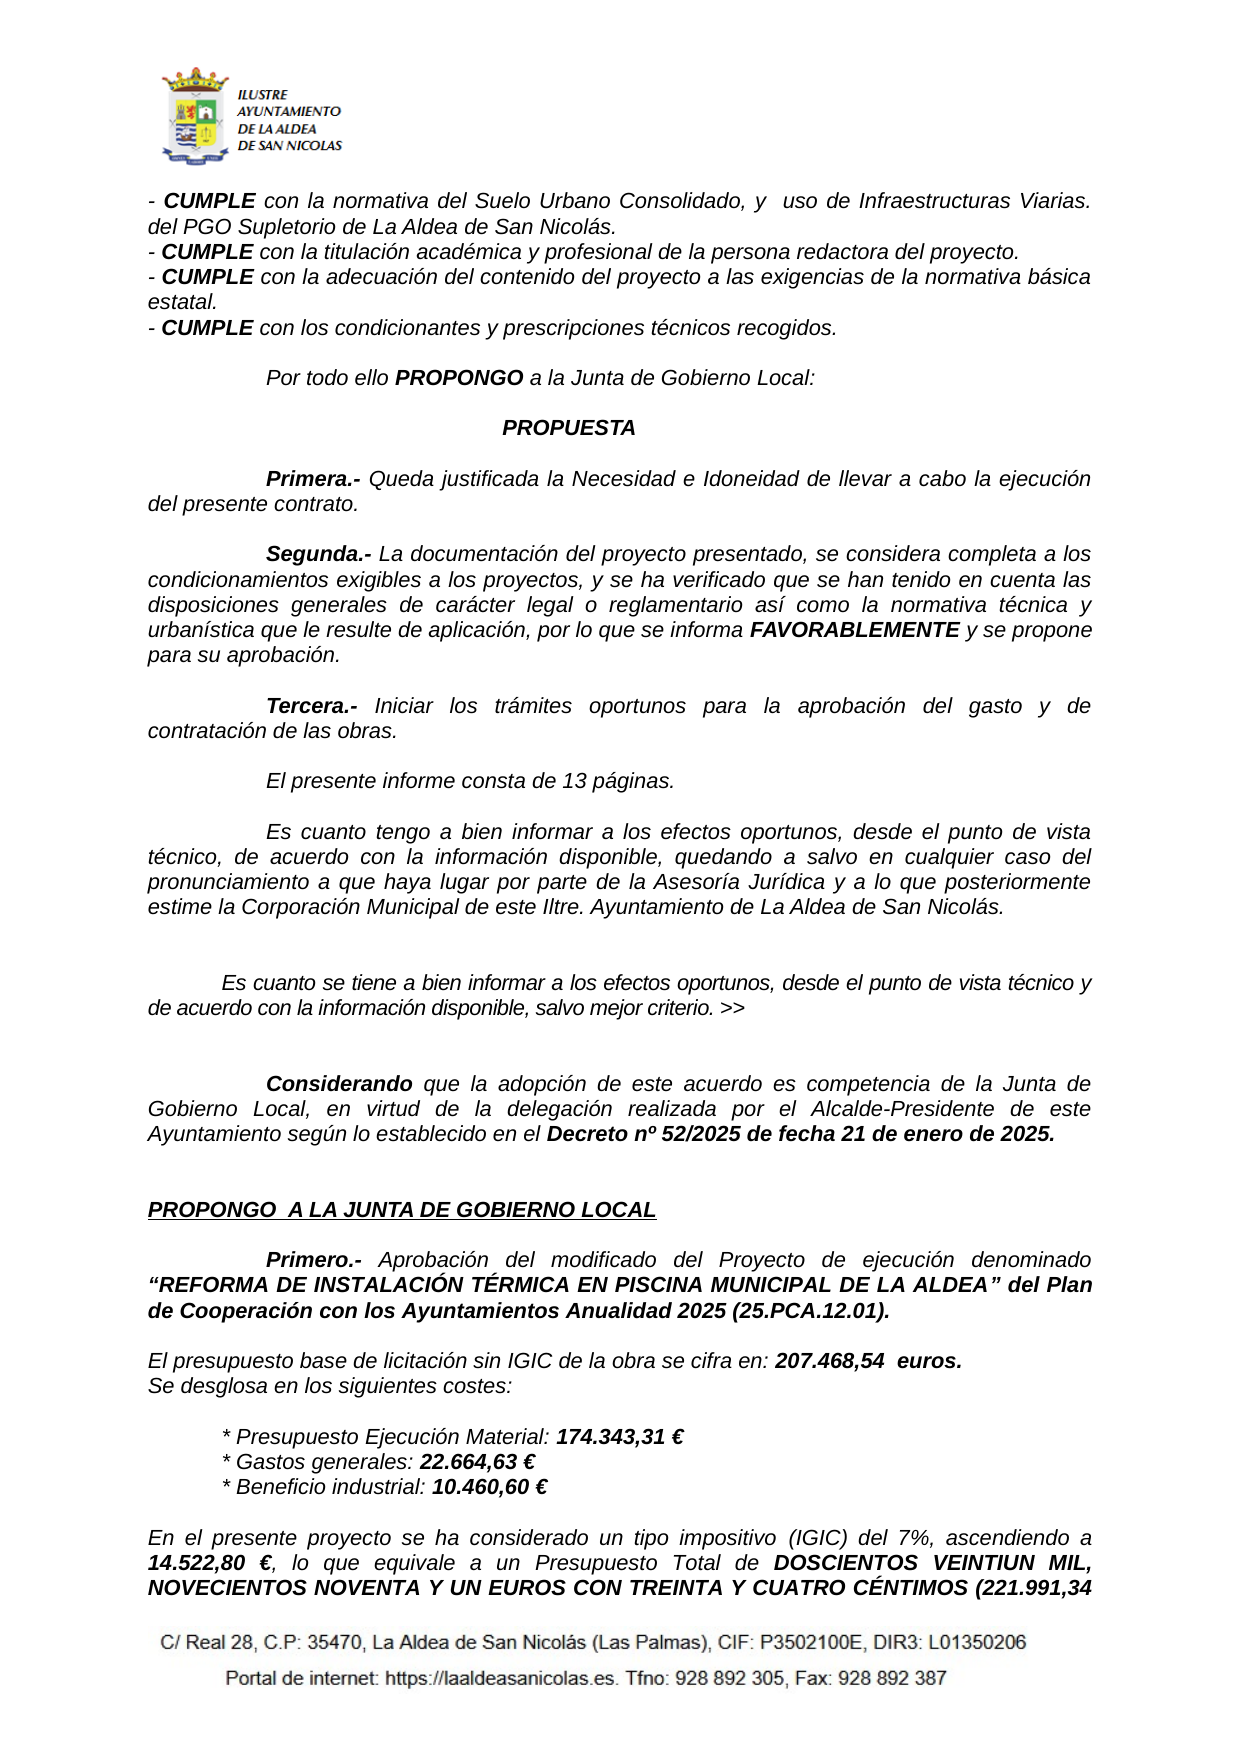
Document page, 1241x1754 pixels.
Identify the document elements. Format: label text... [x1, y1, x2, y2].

text PROPONGO A LA JUNTA DE GOBIERNO LOCAL [148, 1197, 1093, 1222]
text * Beneficio industrial: 10.460,60 € [148, 1474, 1093, 1499]
text Primero.- Aprobación del modificado del Proyecto de ejecución denominado “REFORMA DE INSTALACIÓN TÉRMICA EN PISCINA MUNICIPAL DE LA ALDEA” del Plan de Cooperación con los Ayuntamientos Anualidad 2025 (25.PCA.12.01). [148, 1247, 1093, 1323]
text Segunda.- La documentación del proyecto presentado, se considera completa a los condicionamientos exigibles a los proyectos, y se ha verificado que se han tenido en cuenta las disposiciones generales de carácter legal o reglamentario así como la normativa técnica y urbanística que le resulte de aplicación, por lo que se informa FAVORABLEMENTE y se propone para su aprobación. [148, 541, 1093, 667]
text En el presente proyecto se ha considerado un tipo impositivo (IGIC) del 7%, ascendiendo a 14.522,80 €, lo que equivale a un Presupuesto Total de DOSCIENTOS VEINTIUN MIL, NOVECIENTOS NOVENTA Y UN EUROS CON TREINTA Y CUATRO CÉNTIMOS (221.991,34 [148, 1524, 1093, 1600]
text El presupuesto base de licitación sin IGIC de la obra se cifra en: 207.468,54 euros. [148, 1348, 1093, 1373]
text * Presupuesto Ejecución Material: 174.343,31 € [148, 1424, 1093, 1449]
text El presente informe consta de 13 páginas. [148, 768, 1093, 793]
picture [148, 59, 358, 173]
text Tercera.- Iniciar los trámites oportunos para la aprobación del gasto y de contratación de las obras. [148, 693, 1093, 743]
text * Gastos generales: 22.664,63 € [148, 1449, 1093, 1474]
text - CUMPLE con la adecuación del contenido del proyecto a las exigencias de la normativa básica estatal. [148, 264, 1093, 314]
picture [148, 1626, 1034, 1694]
text PROPUESTA [148, 415, 1093, 441]
text - CUMPLE con la normativa del Suelo Urbano Consolidado, y uso de Infraestructuras Viarias. del PGO Supletorio de La Aldea de San Nicolás. [148, 188, 1093, 239]
text Se desglosa en los siguientes costes: [148, 1373, 1093, 1398]
text - CUMPLE con la titulación académica y profesional de la persona redactora del proyecto. [148, 239, 1093, 264]
text - CUMPLE con los condicionantes y prescripciones técnicos recogidos. [148, 314, 1093, 340]
text Es cuanto tengo a bien informar a los efectos oportunos, desde el punto de vista técnico, de acuerdo con la información disponible, quedando a salvo en cualquier caso del pronunciamiento a que haya lugar por parte de la Asesoría Jurídica y a lo que posteriormente estime la Corporación Municipal de este Iltre. Ayuntamiento de La Aldea de San Nicolás. [148, 819, 1093, 919]
text Es cuanto se tiene a bien informar a los efectos oportunos, desde el punto de vista técnico y de acuerdo con la información disponible, salvo mejor criterio. >> [148, 970, 1093, 1020]
text Considerando que la adopción de este acuerdo es competencia de la Junta de Gobierno Local, en virtud de la delegación realizada por el Alcalde-Presidente de este Ayuntamiento según lo establecido en el Decreto nº 52/2025 de fecha 21 de enero de 2025. [148, 1071, 1093, 1146]
text Primera.- Queda justificada la Necesidad e Idoneidad de llevar a cabo la ejecución del presente contrato. [148, 466, 1093, 516]
text Por todo ello PROPONGO a la Junta de Gobierno Local: [148, 365, 1093, 390]
